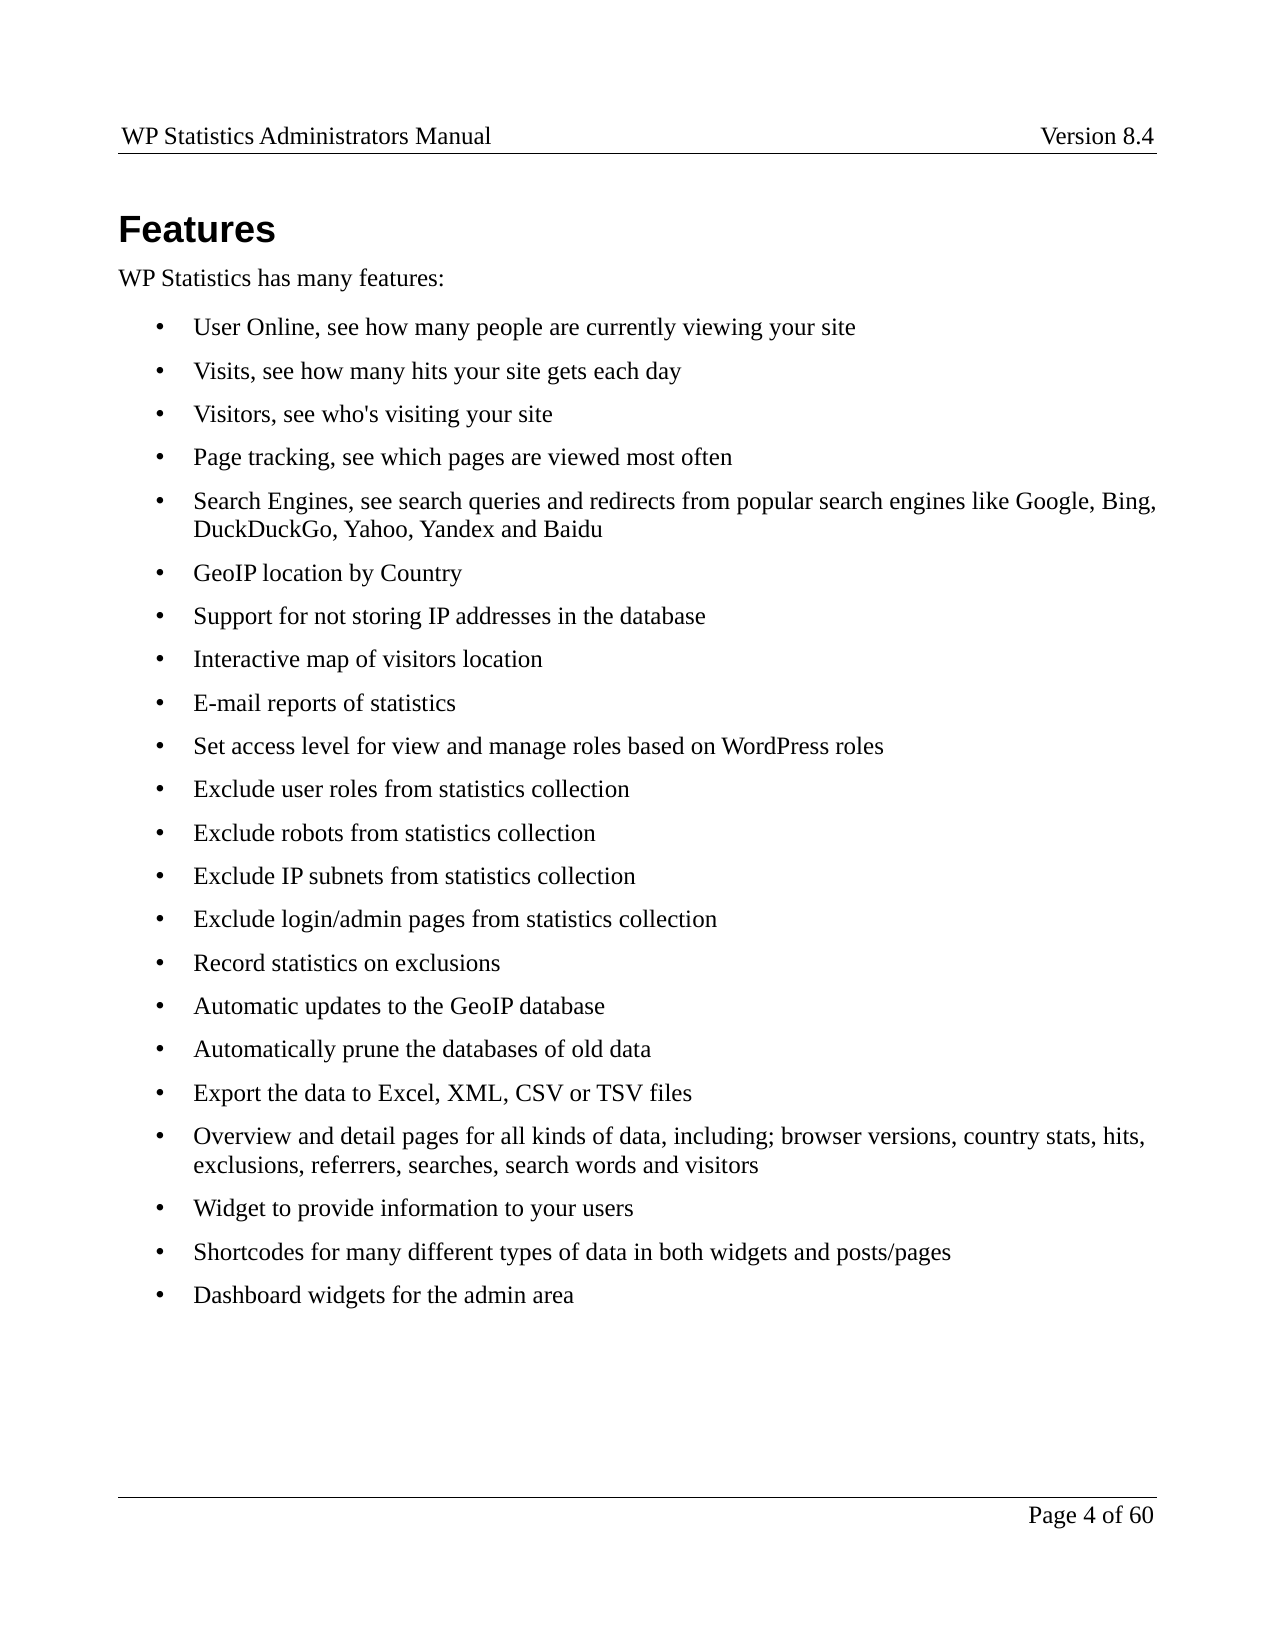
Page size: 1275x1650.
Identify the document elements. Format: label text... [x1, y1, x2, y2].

list Page tracking, see which pages are viewed most often [156, 442, 1157, 471]
list Dashboard widgets for the admin area [156, 1280, 1157, 1309]
list Exclude user roles from statistics collection [156, 774, 1157, 803]
list Exclude login/admin pages from statistics collection [156, 904, 1157, 933]
list Widget to provide information to your users [156, 1193, 1157, 1222]
text WP Statistics has many features: [118, 263, 1157, 292]
list Set access level for view and manage roles based on WordPress roles [156, 731, 1157, 760]
list Support for not storing IP addresses in the database [156, 601, 1157, 630]
list Record statistics on exclusions [156, 948, 1157, 977]
list Shortcodes for many different types of data in both widgets and posts/pages [156, 1237, 1157, 1265]
list Exclude IP subnets from statistics collection [156, 861, 1157, 890]
list Search Engines, see search queries and redirects from popular search engines like Google, Bing, DuckDuckGo, Yahoo, Yandex and Baidu [156, 486, 1157, 543]
list Export the data to Excel, XML, CSV or TSV files [156, 1078, 1157, 1107]
list Interactive map of visitors location [156, 644, 1157, 673]
list Exclude robots from statistics collection [156, 818, 1157, 847]
list Automatically prune the databases of old data [156, 1034, 1157, 1063]
list Visits, see how many hits your site gets each day [156, 356, 1157, 384]
list Automatic updates to the GeoIP database [156, 991, 1157, 1020]
list User Online, see how many people are currently viewing your site [156, 312, 1157, 341]
list Overview and detail pages for all kinds of data, including; browser versions, country stats, hits, exclusions, referrers, searches, search words and visitors [156, 1121, 1157, 1179]
list Visitors, see who's visiting your site [156, 399, 1157, 428]
subtitle Features [118, 207, 1157, 251]
list GeoIP location by Country [156, 558, 1157, 587]
list E-mail reports of statistics [156, 688, 1157, 717]
